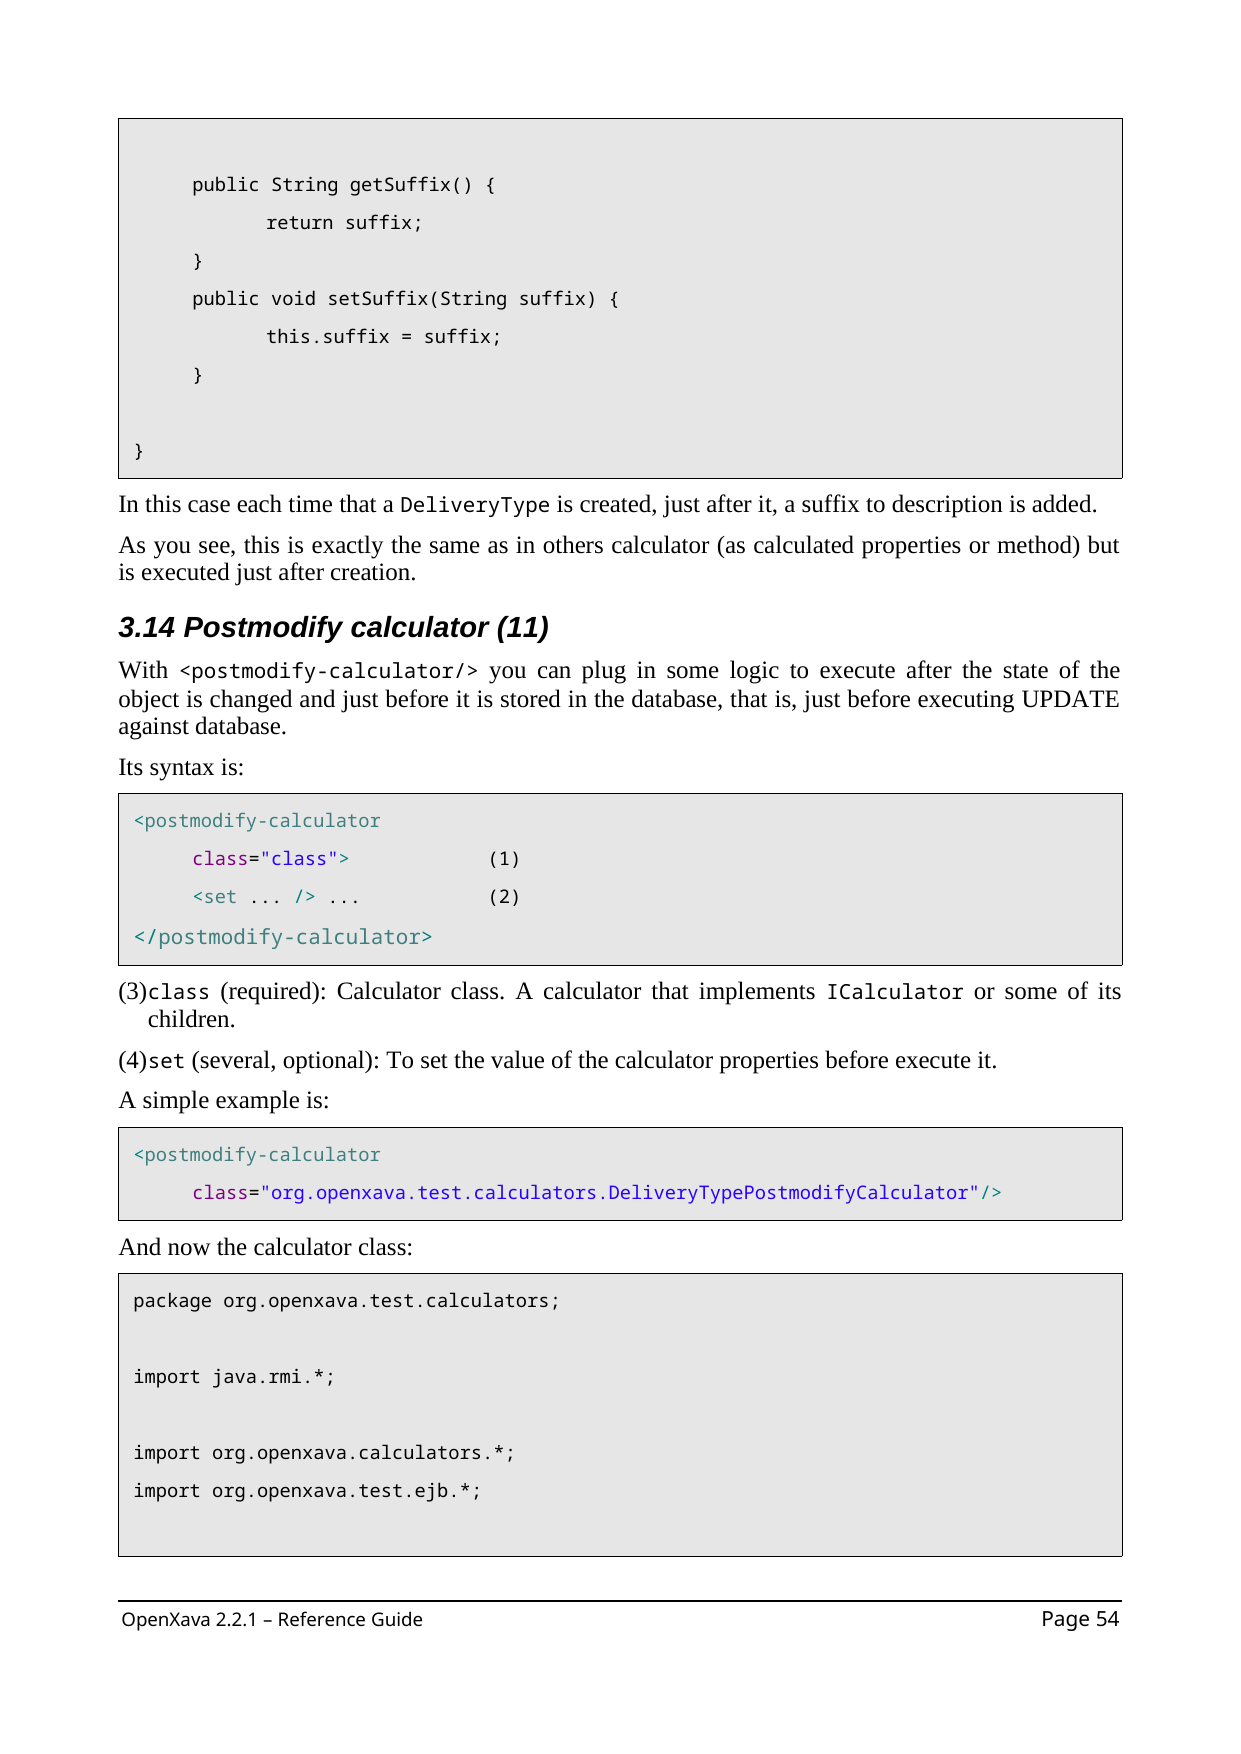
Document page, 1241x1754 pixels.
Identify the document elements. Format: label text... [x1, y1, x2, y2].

text Its syntax is: [118, 753, 1122, 780]
text <set ... /> ... (2) [119, 869, 1122, 907]
text import org.openxava.test.ejb.*; [119, 1463, 1122, 1501]
text } [119, 346, 1122, 384]
text import org.openxava.calculators.*; [119, 1425, 1122, 1463]
text } [119, 232, 1122, 270]
text } [119, 422, 1122, 478]
text class="org.openxava.test.calculators.DeliveryTypePostmodifyCalculator"/> [119, 1165, 1122, 1220]
text this.suffix = suffix; [119, 308, 1122, 346]
text And now the calculator class: [118, 1233, 1122, 1260]
text </postmodify-calculator> [119, 907, 1122, 965]
text return suffix; [119, 194, 1122, 232]
text With <postmodify-calculator/> you can plug in some logic to execute after the state of the object is changed and just before it is stored in the database, that is, just before executing UPDATE against database. [118, 656, 1122, 740]
text public void setSuffix(String suffix) { [119, 270, 1122, 308]
text public String getSuffix() { [119, 156, 1122, 194]
text import java.rmi.*; [119, 1349, 1122, 1387]
text <postmodify-calculator [119, 794, 1122, 831]
text <postmodify-calculator [119, 1128, 1122, 1165]
text A simple example is: [118, 1087, 1122, 1114]
text As you see, this is exactly the same as in others calculator (as calculated properties or method) but is executed just after creation. [118, 531, 1122, 586]
list set (several, optional): To set the value of the calculator properties before execute it. [118, 1046, 1122, 1074]
list class (required): Calculator class. A calculator that implements ICalculator or some of its children. [118, 977, 1122, 1033]
text package org.openxava.test.calculators; [119, 1274, 1122, 1311]
subtitle Postmodify calculator (11) [118, 611, 1122, 644]
text In this case each time that a DeliveryType is created, just after it, a suffix to description is added. [118, 490, 1122, 518]
text class="class"> (1) [119, 831, 1122, 869]
